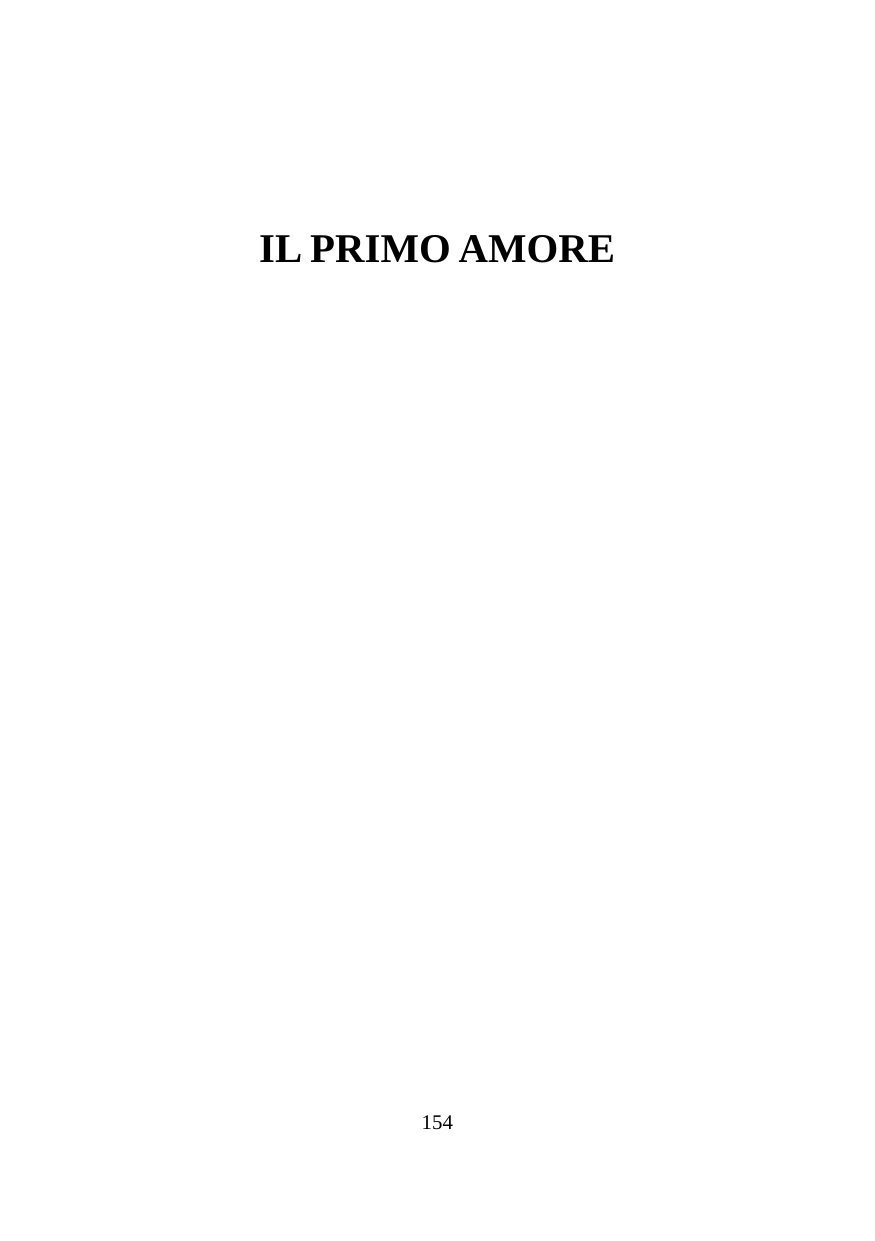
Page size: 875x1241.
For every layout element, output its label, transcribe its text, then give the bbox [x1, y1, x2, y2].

subtitle IL PRIMO AMORE [106, 224, 768, 271]
